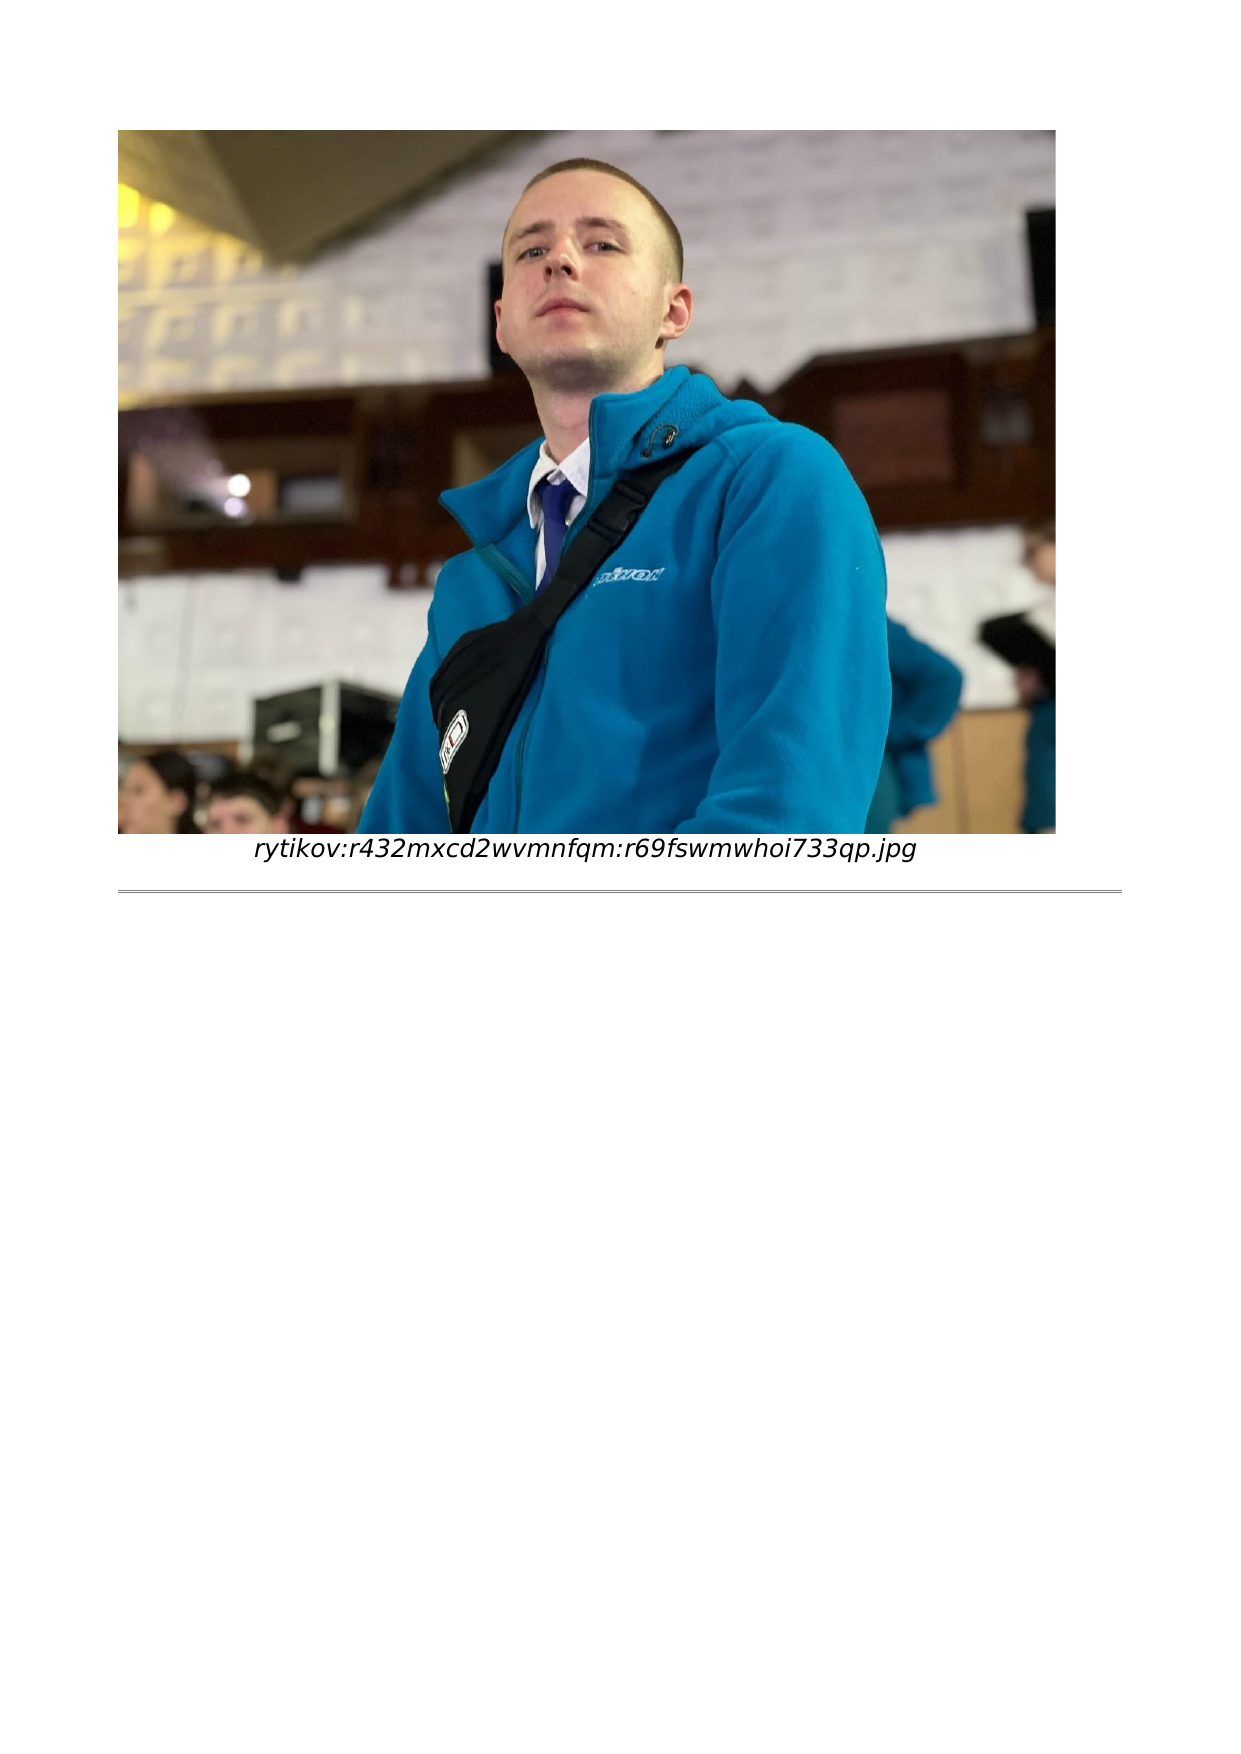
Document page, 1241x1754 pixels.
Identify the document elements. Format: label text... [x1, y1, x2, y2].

picture [733, 727, 769, 769]
picture [728, 830, 739, 834]
picture [367, 790, 391, 834]
picture [497, 788, 517, 834]
picture [597, 412, 605, 447]
picture [760, 715, 785, 728]
picture [717, 460, 723, 467]
picture [561, 467, 810, 834]
picture [597, 451, 609, 461]
text rytikov:r432mxcd2wvmnfqm:r69fswmwhoi733qp.jpg [118, 834, 1056, 863]
picture [911, 670, 920, 677]
picture [706, 820, 728, 828]
picture [531, 694, 581, 816]
picture [494, 549, 519, 577]
picture [498, 566, 507, 573]
picture [893, 672, 913, 705]
picture [118, 130, 1056, 834]
picture [888, 739, 921, 759]
picture [732, 800, 779, 813]
picture [449, 493, 458, 503]
picture [409, 677, 419, 705]
picture [623, 601, 635, 610]
picture [588, 724, 593, 739]
